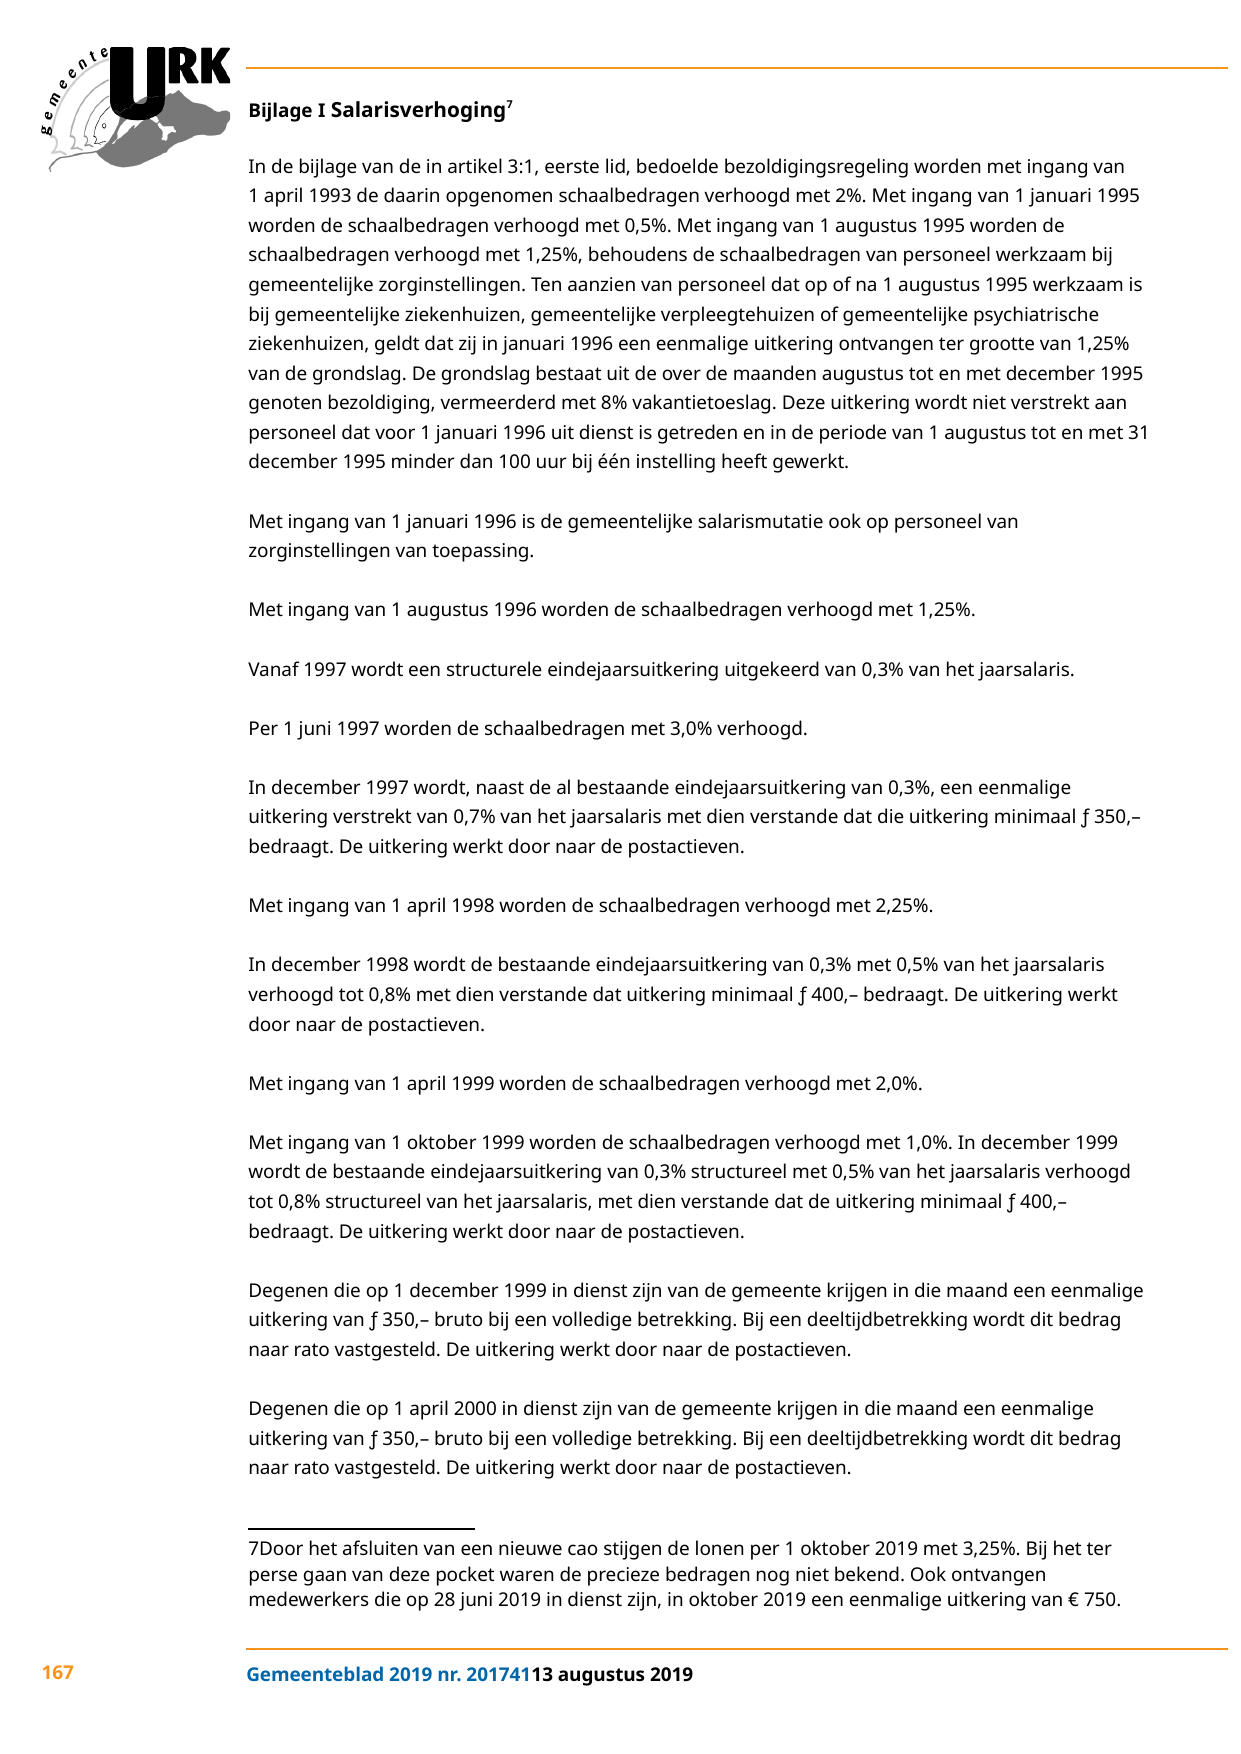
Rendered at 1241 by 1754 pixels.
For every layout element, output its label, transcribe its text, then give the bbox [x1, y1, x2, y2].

text Vanaf 1997 wordt een structurele eindejaarsuitkering uitgekeerd van 0,3% van het jaarsalaris. [248, 656, 1152, 682]
text In december 1997 wordt, naast de al bestaande eindejaarsuitkering van 0,3%, een eenmalige uitkering verstrekt van 0,7% van het jaarsalaris met dien verstande dat die uitkering minimaal ƒ 350,– bedraagt. De uitkering werkt door naar de postactieven. [248, 774, 1152, 859]
text Per 1 juni 1997 worden de schaalbedragen met 3,0% verhoogd. [248, 715, 1152, 741]
text In december 1998 wordt de bestaande eindejaarsuitkering van 0,3% met 0,5% van het jaarsalaris verhoogd tot 0,8% met dien verstande dat uitkering minimaal ƒ 400,– bedraagt. De uitkering werkt door naar de postactieven. [248, 952, 1152, 1037]
text Door het afsluiten van een nieuwe cao stijgen de lonen per 1 oktober 2019 met 3,25%. Bij het ter perse gaan van deze pocket waren de precieze bedragen nog niet bekend. Ook ontvangen medewerkers die op 28 juni 2019 in dienst zijn, in oktober 2019 een eenmalige uitkering van € 750. [248, 1535, 1152, 1612]
text Met ingang van 1 april 1999 worden de schaalbedragen verhoogd met 2,0%. [248, 1070, 1152, 1096]
text Degenen die op 1 december 1999 in dienst zijn van de gemeente krijgen in die maand een eenmalige uitkering van ƒ 350,– bruto bij een volledige betrekking. Bij een deeltijdbetrekking wordt dit bedrag naar rato vastgesteld. De uitkering werkt door naar de postactieven. [248, 1277, 1152, 1362]
text Met ingang van 1 april 1998 worden de schaalbedragen verhoogd met 2,25%. [248, 892, 1152, 918]
text Degenen die op 1 april 2000 in dienst zijn van de gemeente krijgen in die maand een eenmalige uitkering van ƒ 350,– bruto bij een volledige betrekking. Bij een deeltijdbetrekking wordt dit bedrag naar rato vastgesteld. De uitkering werkt door naar de postactieven. [248, 1395, 1152, 1480]
text Met ingang van 1 oktober 1999 worden de schaalbedragen verhoogd met 1,0%. In december 1999 wordt de bestaande eindejaarsuitkering van 0,3% structureel met 0,5% van het jaarsalaris verhoogd tot 0,8% structureel van het jaarsalaris, met dien verstande dat de uitkering minimaal ƒ 400,– bedraagt. De uitkering werkt door naar de postactieven. [248, 1129, 1152, 1244]
text Met ingang van 1 augustus 1996 worden de schaalbedragen verhoogd met 1,25%. [248, 597, 1152, 622]
text In de bijlage van de in artikel 3:1, eerste lid, bedoelde bezoldigingsregeling worden met ingang van 1 april 1993 de daarin opgenomen schaalbedragen verhoogd met 2%. Met ingang van 1 januari 1995 worden de schaalbedragen verhoogd met 0,5%. Met ingang van 1 augustus 1995 worden de schaalbedragen verhoogd met 1,25%, behoudens de schaalbedragen van personeel werkzaam bij gemeentelijke zorginstellingen. Ten aanzien van personeel dat op of na 1 augustus 1995 werkzaam is bij gemeentelijke ziekenhuizen, gemeentelijke verpleegtehuizen of gemeentelijke psychiatrische ziekenhuizen, geldt dat zij in januari 1996 een eenmalige uitkering ontvangen ter grootte van 1,25% van de grondslag. De grondslag bestaat uit de over de maanden augustus tot en met december 1995 genoten bezoldiging, vermeerderd met 8% vakantietoeslag. Deze uitkering wordt niet verstrekt aan personeel dat voor 1 januari 1996 uit dienst is getreden en in de periode van 1 augustus tot en met 31 december 1995 minder dan 100 uur bij één instelling heeft gewerkt. [248, 153, 1152, 474]
text Bijlage I Salarisverhoging [248, 95, 1152, 123]
picture [41, 47, 231, 172]
text Met ingang van 1 januari 1996 is de gemeentelijke salarismutatie ook op personeel van zorginstellingen van toepassing. [248, 508, 1152, 563]
